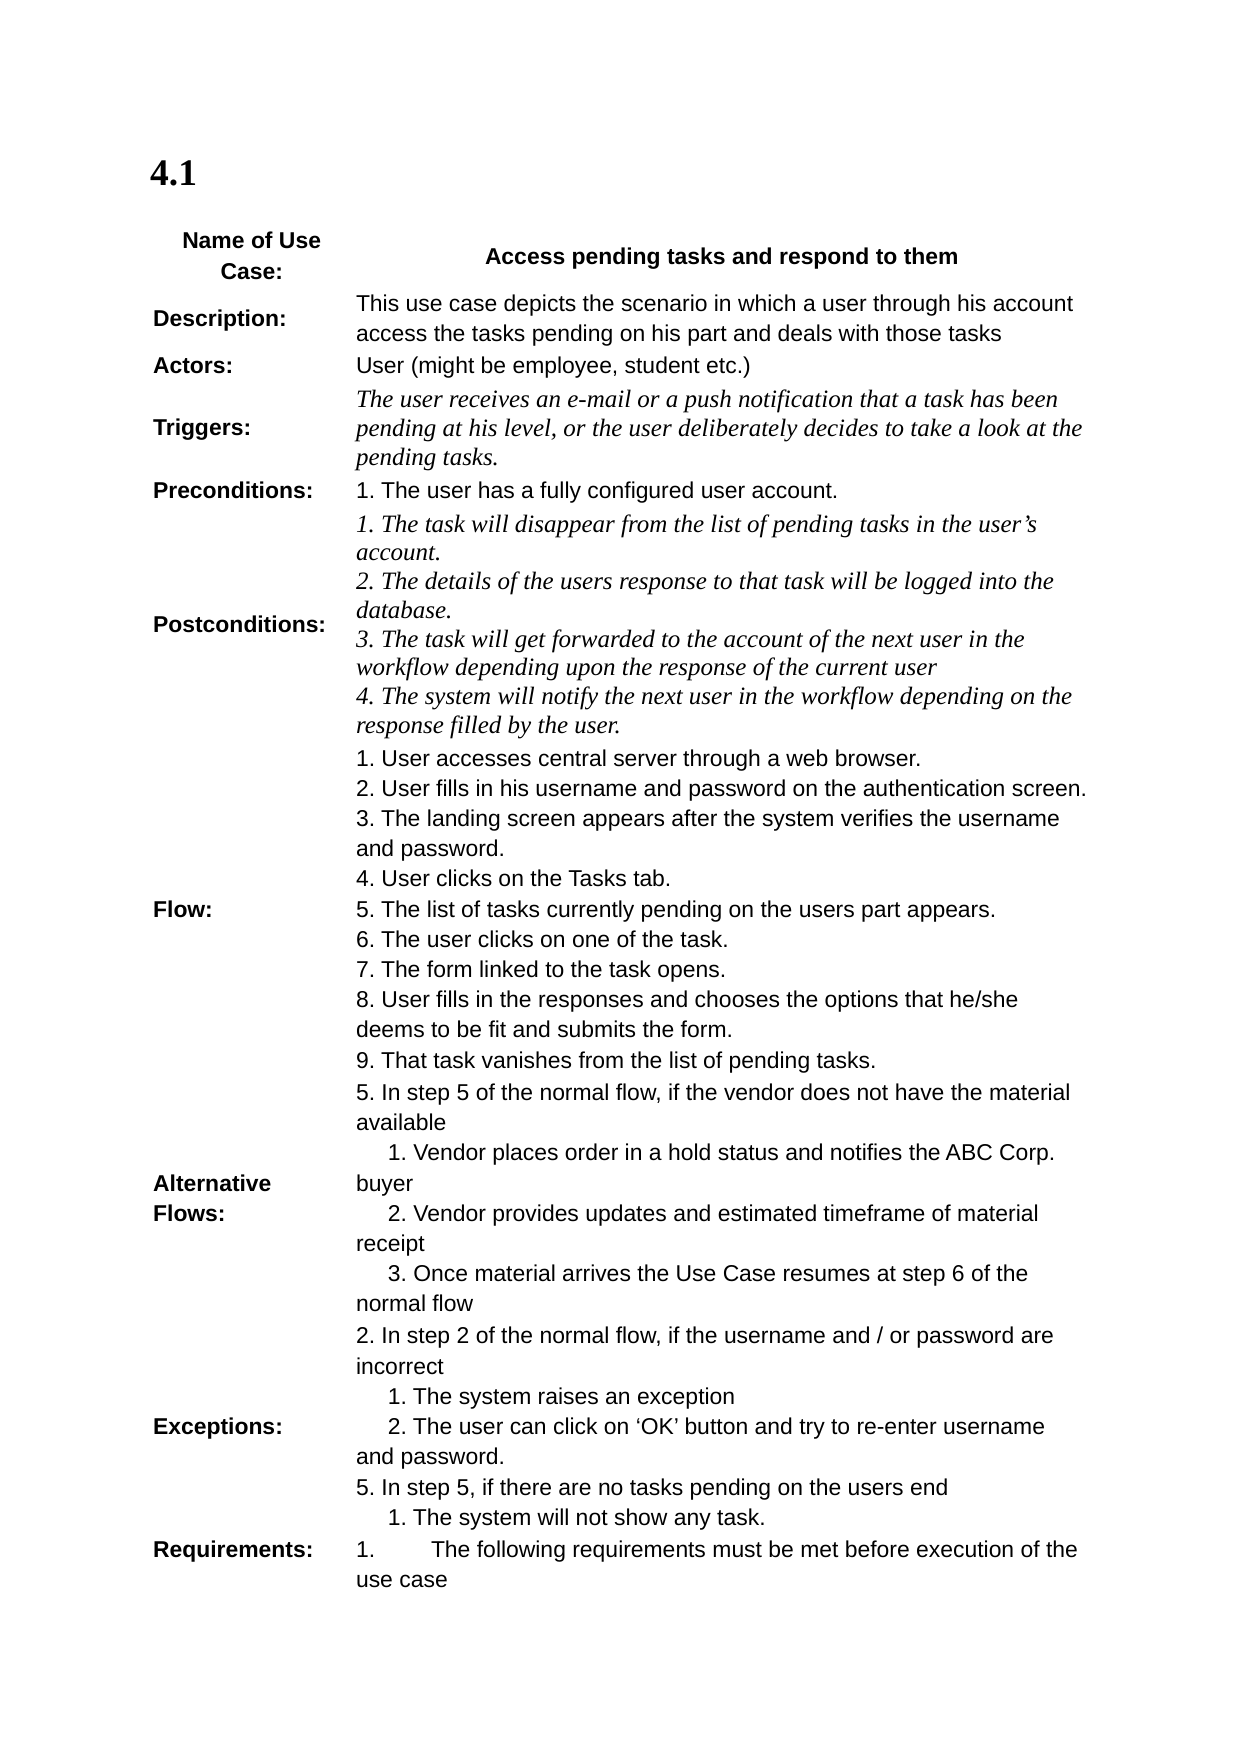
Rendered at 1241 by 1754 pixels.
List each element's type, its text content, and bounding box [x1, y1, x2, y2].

table_cell The following requirements must be met before execution of the use case [353, 1533, 1090, 1595]
table_cell Requirements: [150, 1533, 353, 1595]
table_cell 1. User accesses central server through a web browser. 2. User fills in his username and password on the authentication screen. 3. The landing screen appears after the system verifies the username and password. 4. User clicks on the Tasks tab. 5. The list of tasks currently pending on the users part appears. 6. The user clicks on one of the task. 7. The form linked to the task opens. 8. User fills in the responses and chooses the options that he/she deems to be fit and submits the form. 9. That task vanishes from the list of pending tasks. [353, 742, 1090, 1076]
table_cell 1. The user has a fully configured user account. [353, 474, 1090, 506]
table_cell 2. In step 2 of the normal flow, if the username and / or password are incorrect 1. The system raises an exception 2. The user can click on ‘OK’ button and try to re-enter username and password. 5. In step 5, if there are no tasks pending on the users end 1. The system will not show any task. [353, 1320, 1090, 1533]
table_cell Flow: [150, 742, 353, 1076]
table_cell Actors: [150, 349, 353, 382]
table_cell 1. The task will disappear from the list of pending tasks in the user’s account. 2. The details of the users response to that task will be logged into the database. 3. The task will get forwarded to the account of the next user in the workflow depending upon the response of the current user 4. The system will notify the next user in the workflow depending on the response filled by the user. [353, 506, 1090, 742]
table_header Access pending tasks and respond to them [353, 225, 1090, 287]
table_cell Alternative Flows: [150, 1076, 353, 1319]
table_cell The user receives an e-mail or a push notification that a task has been pending at his level, or the user deliberately decides to take a look at the pending tasks. [353, 382, 1090, 474]
text 4.1 [150, 150, 1090, 193]
table_cell Exceptions: [150, 1320, 353, 1533]
table_cell 5. In step 5 of the normal flow, if the vendor does not have the material available 1. Vendor places order in a hold status and notifies the ABC Corp. buyer 2. Vendor provides updates and estimated timeframe of material receipt 3. Once material arrives the Use Case resumes at step 6 of the normal flow [353, 1076, 1090, 1319]
table_cell Preconditions: [150, 474, 353, 506]
table_cell This use case depicts the scenario in which a user through his account access the tasks pending on his part and deals with those tasks [353, 287, 1090, 349]
table_cell Triggers: [150, 382, 353, 474]
table_cell Postconditions: [150, 506, 353, 742]
table_cell Description: [150, 287, 353, 349]
table_cell User (might be employee, student etc.) [353, 349, 1090, 382]
table_header Name of Use Case: [150, 225, 353, 287]
